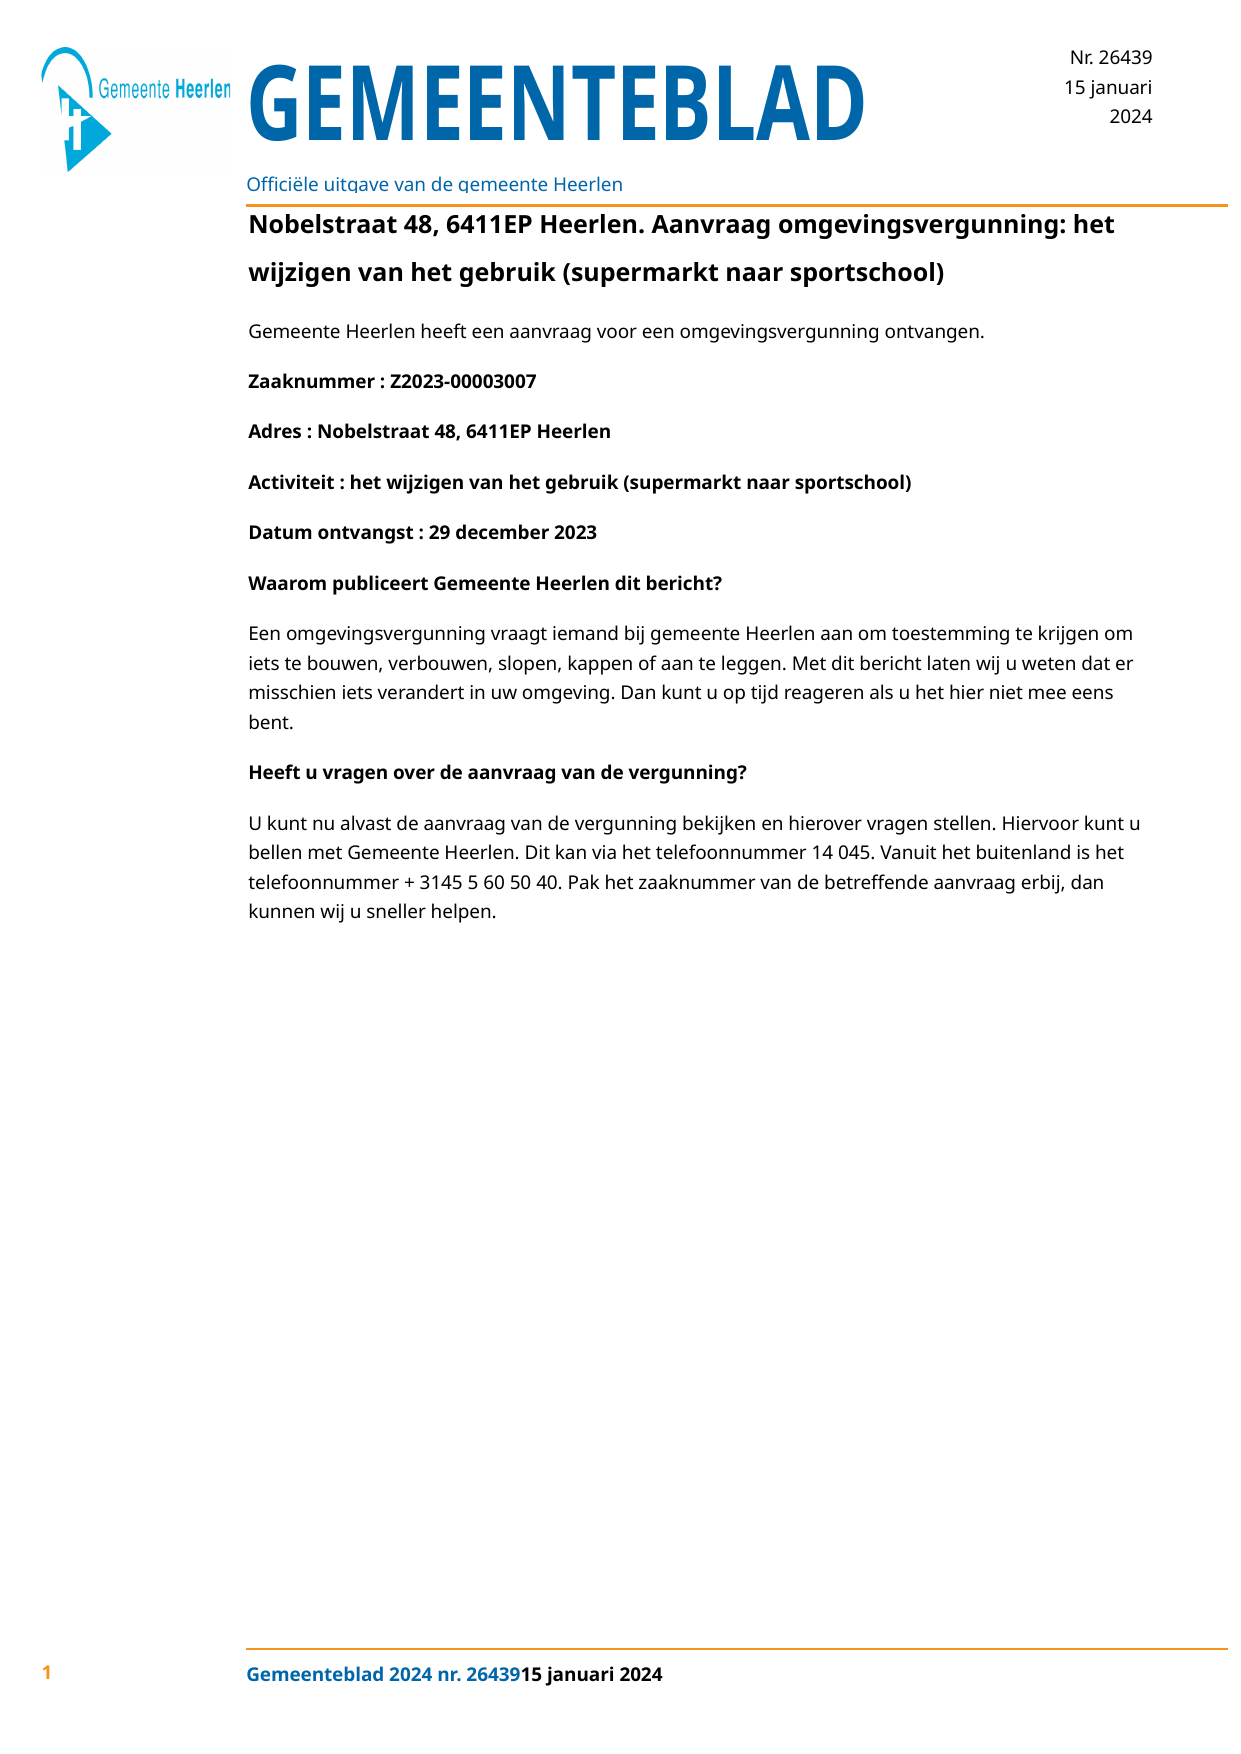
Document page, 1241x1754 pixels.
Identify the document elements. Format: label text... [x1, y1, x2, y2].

text Waarom publiceert Gemeente Heerlen dit bericht? [248, 570, 1152, 596]
text Datum ontvangst : 29 december 2023 [248, 519, 1152, 545]
text Heeft u vragen over de aanvraag van de vergunning? [248, 759, 1152, 785]
picture [41, 47, 231, 172]
text Activiteit : het wijzigen van het gebruik (supermarkt naar sportschool) [248, 469, 1152, 495]
text U kunt nu alvast de aanvraag van de vergunning bekijken en hierover vragen stellen. Hiervoor kunt u bellen met Gemeente Heerlen. Dit kan via het telefoonnummer 14 045. Vanuit het buitenland is het telefoonnummer + 3145 5 60 50 40. Pak het zaaknummer van de betreffende aanvraag erbij, dan kunnen wij u sneller helpen. [248, 810, 1152, 924]
picture [41, 47, 59, 70]
text Gemeente Heerlen heeft een aanvraag voor een omgevingsvergunning ontvangen. [248, 318, 1152, 344]
text Adres : Nobelstraat 48, 6411EP Heerlen [248, 419, 1152, 444]
text Zaaknummer : Z2023-00003007 [248, 368, 1152, 394]
text Nobelstraat 48, 6411EP Heerlen. Aanvraag omgevingsvergunning: het wijzigen van het gebruik (supermarkt naar sportschool) [248, 207, 1152, 288]
text Een omgevingsvergunning vraagt iemand bij gemeente Heerlen aan om toestemming te krijgen om iets te bouwen, verbouwen, slopen, kappen of aan te leggen. Met dit bericht laten wij u weten dat er misschien iets verandert in uw omgeving. Dan kunt u op tijd reageren als u het hier niet mee eens bent. [248, 620, 1152, 735]
